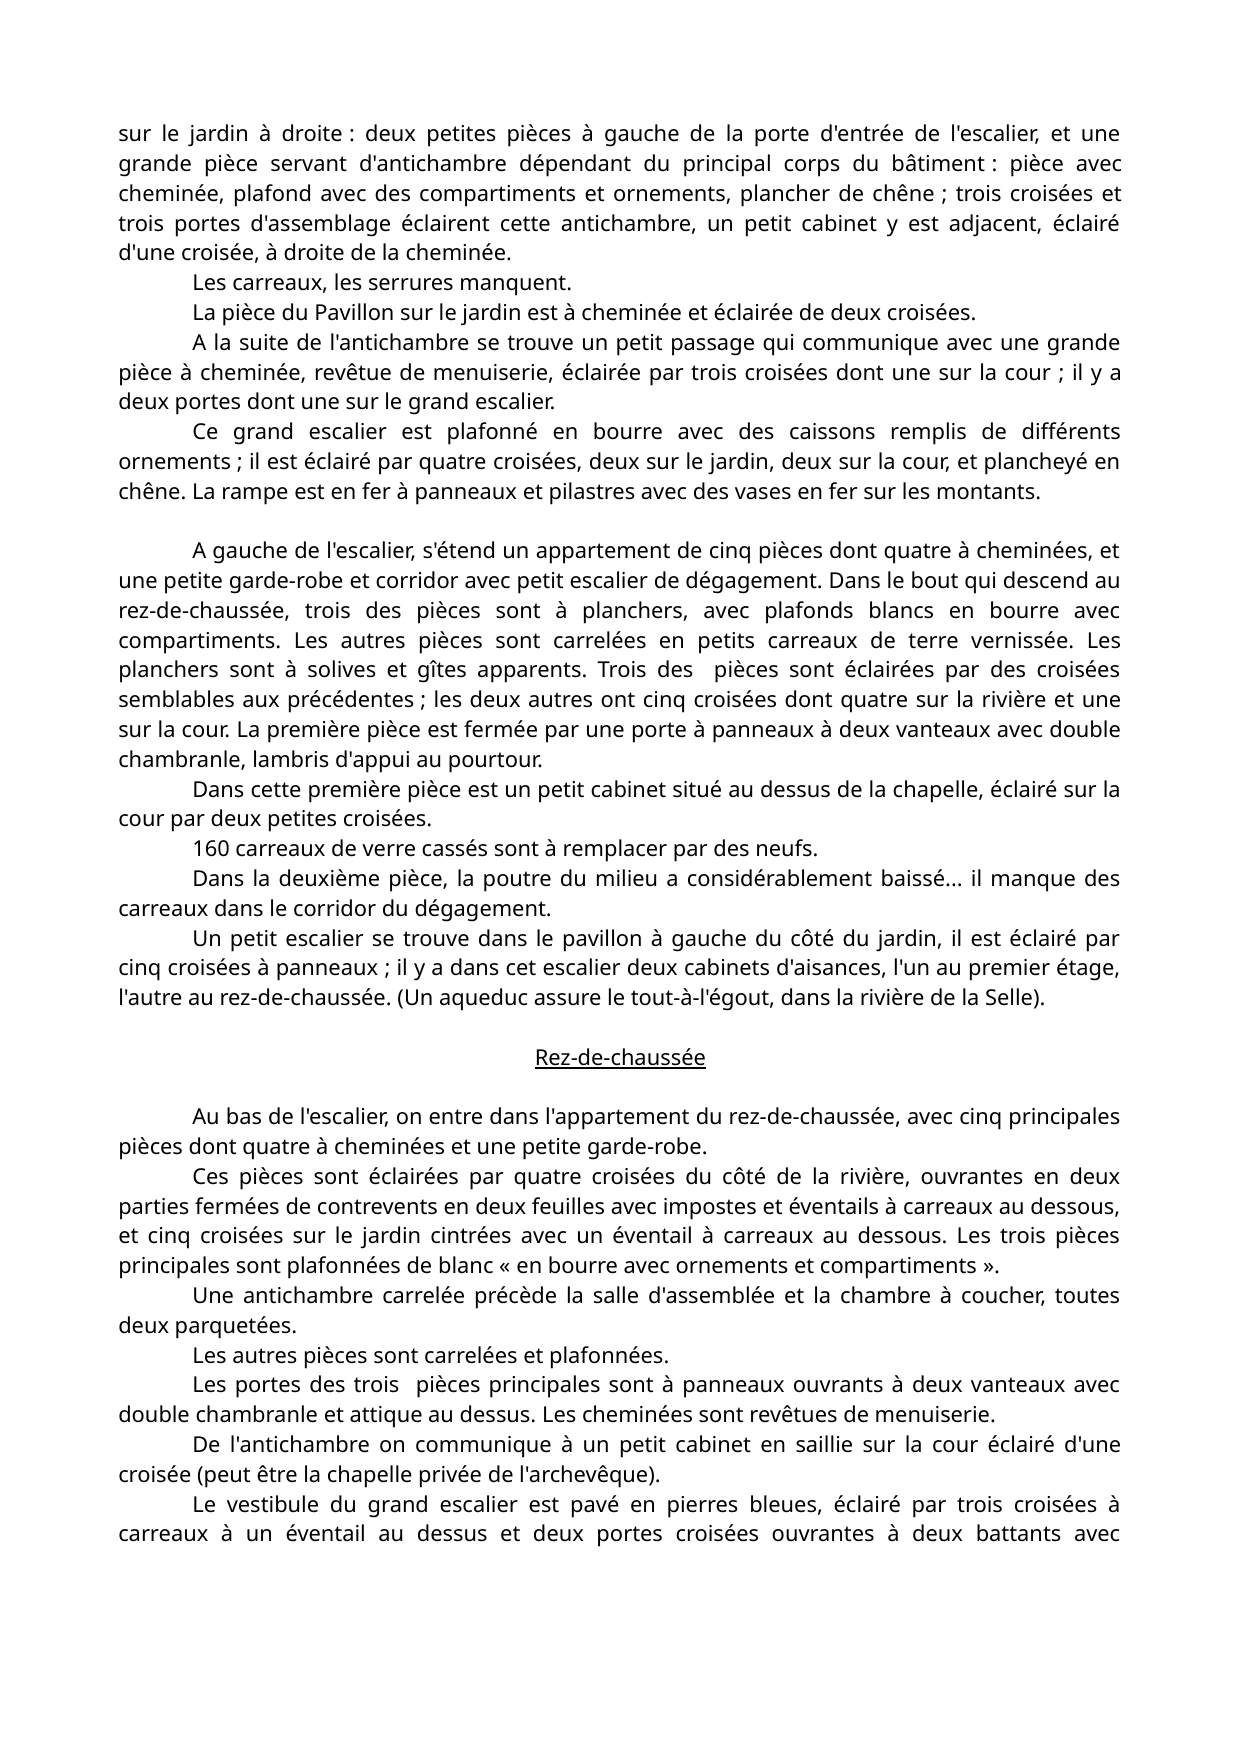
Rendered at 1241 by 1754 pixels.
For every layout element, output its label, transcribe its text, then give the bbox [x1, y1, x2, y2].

text Un petit escalier se trouve dans le pavillon à gauche du côté du jardin, il est éclairé par cinq croisées à panneaux ; il y a dans cet escalier deux cabinets d'aisances, l'un au premier étage, l'autre au rez-de-chaussée. (Un aqueduc assure le tout-à-l'égout, dans la rivière de la Selle). [118, 922, 1122, 1012]
text Le vestibule du grand escalier est pavé en pierres bleues, éclairé par trois croisées à carreaux à un éventail au dessus et deux portes croisées ouvrantes à deux battants avec [118, 1488, 1122, 1548]
text Les autres pièces sont carrelées et plafonnées. [118, 1339, 1122, 1369]
text Dans cette première pièce est un petit cabinet situé au dessus de la chapelle, éclairé sur la cour par deux petites croisées. [118, 773, 1122, 833]
text 160 carreaux de verre cassés sont à remplacer par des neufs. [118, 833, 1122, 863]
text A gauche de l'escalier, s'étend un appartement de cinq pièces dont quatre à cheminées, et une petite garde-robe et corridor avec petit escalier de dégagement. Dans le bout qui descend au rez-de-chaussée, trois des pièces sont à planchers, avec plafonds blancs en bourre avec compartiments. Les autres pièces sont carrelées en petits carreaux de terre vernissée. Les planchers sont à solives et gîtes apparents. Trois des pièces sont éclairées par des croisées semblables aux précédentes ; les deux autres ont cinq croisées dont quatre sur la rivière et une sur la cour. La première pièce est fermée par une porte à panneaux à deux vanteaux avec double chambranle, lambris d'appui au pourtour. [118, 535, 1122, 773]
text Une antichambre carrelée précède la salle d'assemblée et la chambre à coucher, toutes deux parquetées. [118, 1280, 1122, 1339]
text De l'antichambre on communique à un petit cabinet en saillie sur la cour éclairé d'une croisée (peut être la chapelle privée de l'archevêque). [118, 1429, 1122, 1488]
text Au bas de l'escalier, on entre dans l'appartement du rez-de-chaussée, avec cinq principales pièces dont quatre à cheminées et une petite garde-robe. [118, 1101, 1122, 1161]
text La pièce du Pavillon sur le jardin est à cheminée et éclairée de deux croisées. [118, 297, 1122, 327]
text Les carreaux, les serrures manquent. [118, 267, 1122, 297]
text Ce grand escalier est plafonné en bourre avec des caissons remplis de différents ornements ; il est éclairé par quatre croisées, deux sur le jardin, deux sur la cour, et plancheyé en chêne. La rampe est en fer à panneaux et pilastres avec des vases en fer sur les montants. [118, 416, 1122, 505]
text A la suite de l'antichambre se trouve un petit passage qui communique avec une grande pièce à cheminée, revêtue de menuiserie, éclairée par trois croisées dont une sur la cour ; il y a deux portes dont une sur le grand escalier. [118, 327, 1122, 416]
text sur le jardin à droite : deux petites pièces à gauche de la porte d'entrée de l'escalier, et une grande pièce servant d'antichambre dépendant du principal corps du bâtiment : pièce avec cheminée, plafond avec des compartiments et ornements, plancher de chêne ; trois croisées et trois portes d'assemblage éclairent cette antichambre, un petit cabinet y est adjacent, éclairé d'une croisée, à droite de la cheminée. [118, 118, 1122, 267]
text Ces pièces sont éclairées par quatre croisées du côté de la rivière, ouvrantes en deux parties fermées de contrevents en deux feuilles avec impostes et éventails à carreaux au dessous, et cinq croisées sur le jardin cintrées avec un éventail à carreaux au dessous. Les trois pièces principales sont plafonnées de blanc « en bourre avec ornements et compartiments ». [118, 1161, 1122, 1280]
text Rez-de-chaussée [118, 1042, 1122, 1071]
text Les portes des trois pièces principales sont à panneaux ouvrants à deux vanteaux avec double chambranle et attique au dessus. Les cheminées sont revêtues de menuiserie. [118, 1369, 1122, 1429]
text Dans la deuxième pièce, la poutre du milieu a considérablement baissé... il manque des carreaux dans le corridor du dégagement. [118, 863, 1122, 922]
